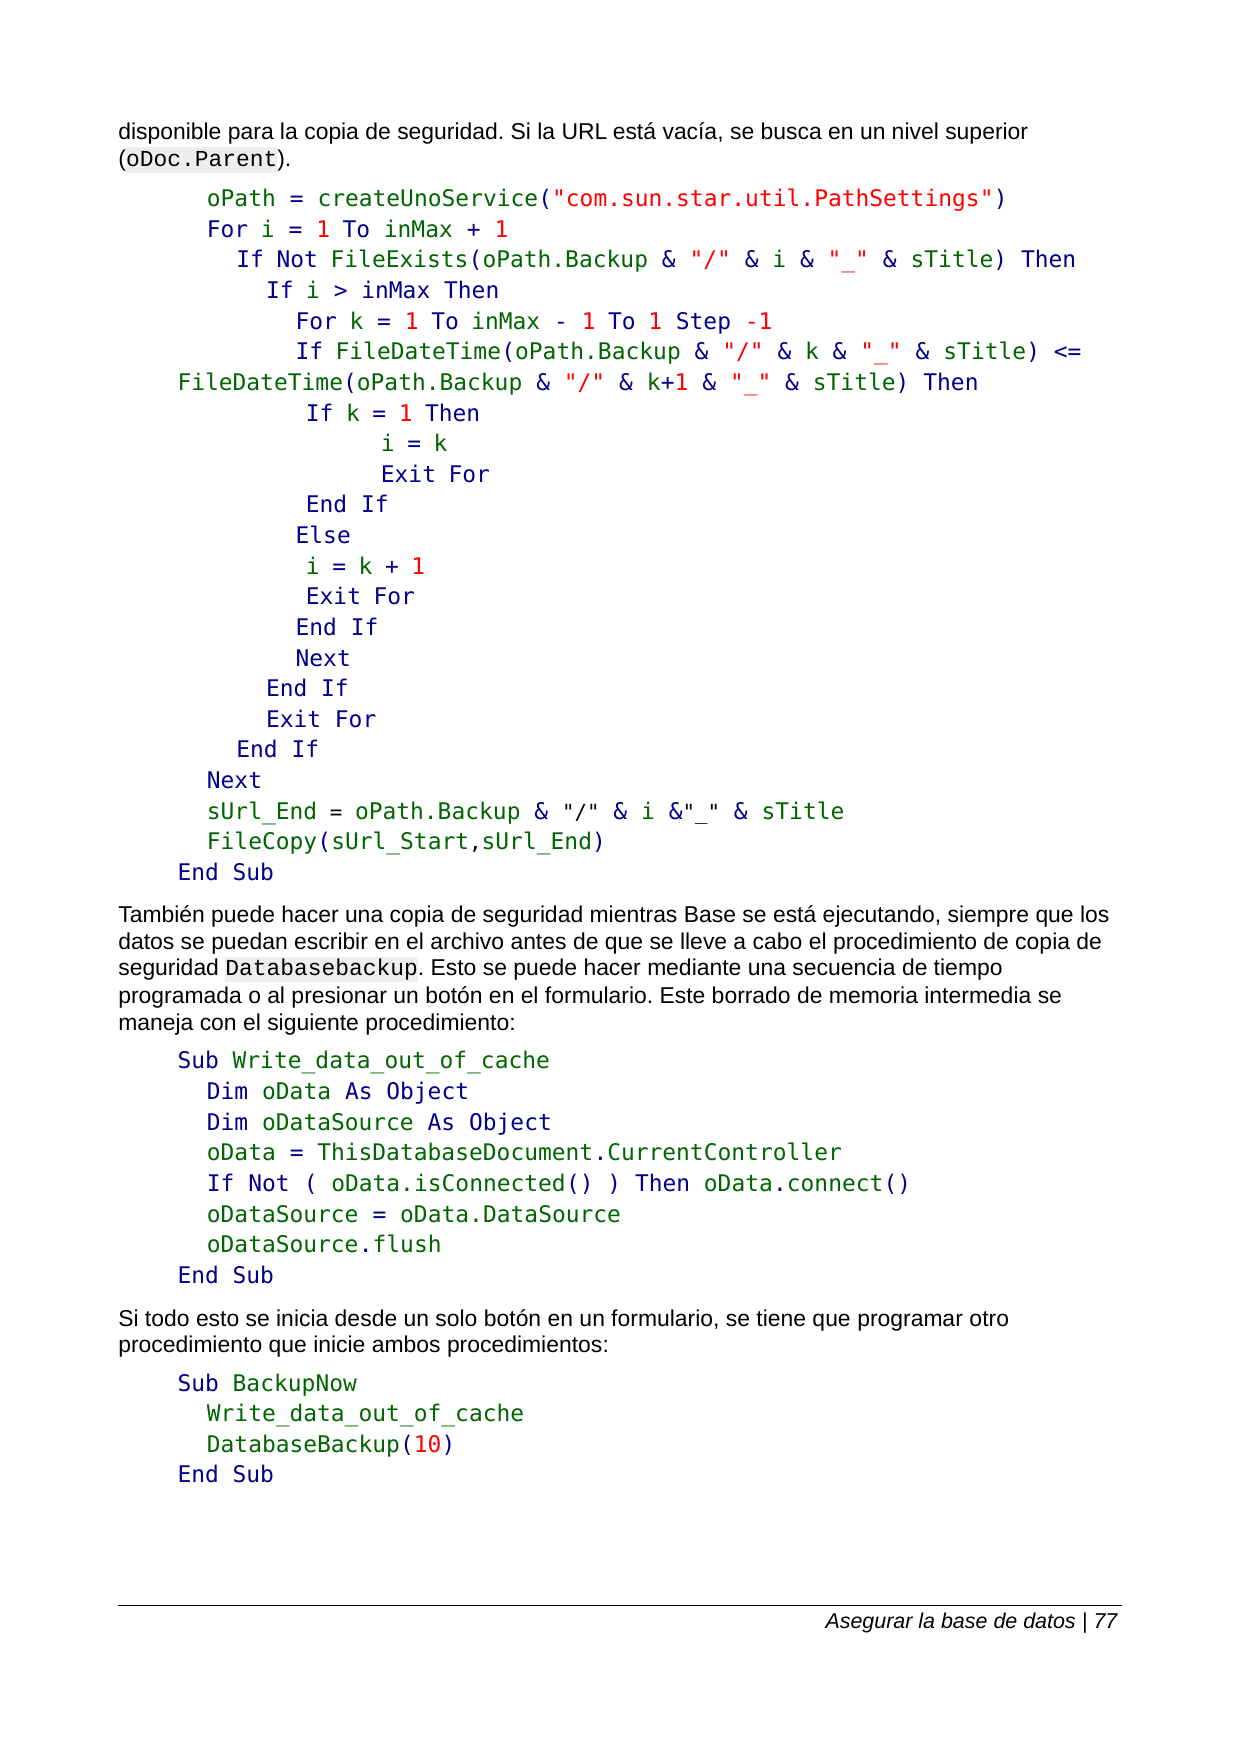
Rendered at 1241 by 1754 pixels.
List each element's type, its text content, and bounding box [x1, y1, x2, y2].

text También puede hacer una copia de seguridad mientras Base se está ejecutando, siempre que los datos se puedan escribir en el archivo antes de que se lleve a cabo el procedimiento de copia de seguridad Databasebackup. Esto se puede hacer mediante una secuencia de tiempo programada o al presionar un botón en el formulario. Este borrado de memoria intermedia se maneja con el siguiente procedimiento: [118, 901, 1122, 1035]
text Write_data_out_of_cache [177, 1400, 1122, 1427]
text Else [177, 522, 1122, 549]
text Next [177, 645, 1122, 671]
text Next [177, 767, 1122, 794]
text If Not ( oData.isConnected() ) Then oData.connect() [177, 1170, 1122, 1197]
text Exit For [177, 583, 1122, 610]
text For k = 1 To inMax - 1 To 1 Step -1 [177, 308, 1122, 334]
text oData = ThisDatabaseDocument.CurrentController [177, 1139, 1122, 1166]
text End If [177, 675, 1122, 702]
text Sub Write_data_out_of_cache [177, 1048, 1122, 1074]
text Exit For [177, 706, 1122, 733]
text disponible para la copia de seguridad. Si la URL está vacía, se busca en un nivel superior (oDoc.Parent). [118, 118, 1122, 173]
text i = k [177, 430, 1122, 457]
text End If [177, 614, 1122, 641]
text i = k + 1 [177, 553, 1122, 579]
text End Sub [177, 1262, 1122, 1289]
text oDataSource.flush [177, 1231, 1122, 1258]
text sUrl_End = oPath.Backup & "/" & i &"_" & sTitle [177, 798, 1122, 824]
text For i = 1 To inMax + 1 [177, 216, 1122, 243]
text oPath = createUnoService("com.sun.star.util.PathSettings") [177, 185, 1122, 212]
text If Not FileExists(oPath.Backup & "/" & i & "_" & sTitle) Then [177, 247, 1122, 273]
text DatabaseBackup(10) [177, 1431, 1122, 1458]
text If FileDateTime(oPath.Backup & "/" & k & "_" & sTitle) <= FileDateTime(oPath.Backup & "/" & k+1 & "_" & sTitle) Then [177, 338, 1122, 396]
text FileCopy(sUrl_Start,sUrl_End) [177, 828, 1122, 855]
text End If [177, 737, 1122, 763]
text Dim oData As Object [177, 1078, 1122, 1105]
text oDataSource = oData.DataSource [177, 1201, 1122, 1227]
text If i > inMax Then [177, 277, 1122, 304]
text End If [177, 492, 1122, 518]
text Exit For [177, 461, 1122, 488]
text Dim oDataSource As Object [177, 1109, 1122, 1136]
text Sub BackupNow [177, 1370, 1122, 1396]
text End Sub [177, 1462, 1122, 1488]
text End Sub [177, 859, 1122, 886]
text Si todo esto se inicia desde un solo botón en un formulario, se tiene que programar otro procedimiento que inicie ambos procedimientos: [118, 1304, 1122, 1357]
text If k = 1 Then [177, 400, 1122, 426]
